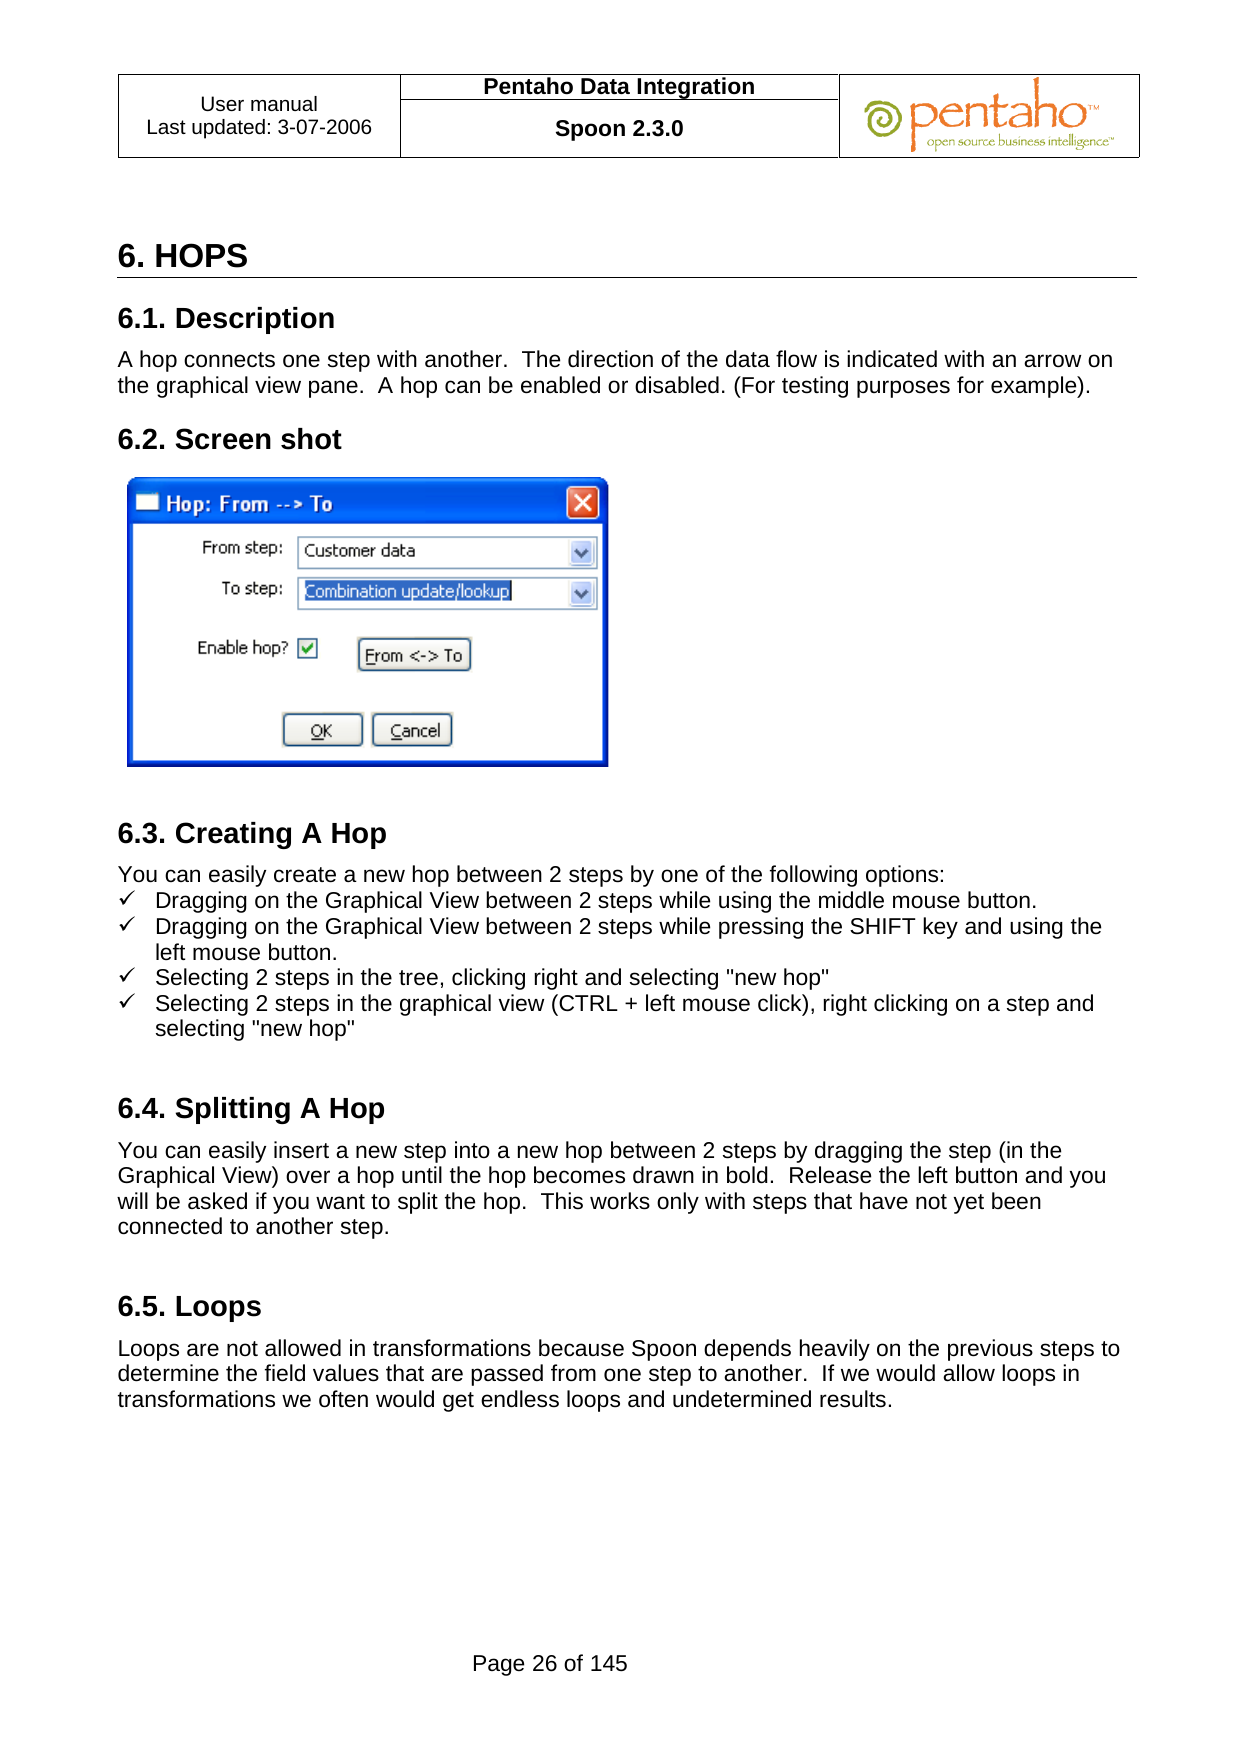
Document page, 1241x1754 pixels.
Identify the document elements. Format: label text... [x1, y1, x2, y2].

subtitle Screen shot [117, 423, 1137, 456]
subtitle Creating A Hop [117, 817, 1137, 850]
list Dragging on the Graphical View between 2 steps while pressing the SHIFT key and using the left mouse button. [117, 913, 1137, 965]
list Dragging on the Graphical View between 2 steps while using the middle mouse button. [117, 888, 1137, 913]
text You can easily create a new hop between 2 steps by one of the following options: [117, 862, 1137, 888]
text Loops are not allowed in transformations because Spoon depends heavily on the previous steps to determine the field values that are passed from one step to another. If we would allow loops in transformations we often would get endless loops and undetermined results. [117, 1335, 1137, 1412]
subtitle Loops [117, 1290, 1137, 1323]
text You can easily insert a new step into a new hop between 2 steps by dragging the step (in the Graphical View) over a hop until the hop becomes drawn in bold. Release the left button and you will be asked if you want to split the hop. This works only with steps that have not yet been connected to another step. [117, 1137, 1137, 1239]
list Selecting 2 steps in the graphical view (CTRL + left mouse click), right clicking on a step and selecting "new hop" [117, 990, 1137, 1042]
subtitle Splitting A Hop [117, 1092, 1137, 1125]
text A hop connects one step with another. The direction of the data flow is indicated with an arrow on the graphical view pane. A hop can be enabled or disabled. (For testing purposes for example). [117, 347, 1137, 398]
subtitle Hops [117, 238, 1137, 277]
list Selecting 2 steps in the tree, clicking right and selecting "new hop" [117, 965, 1137, 990]
picture [127, 477, 609, 767]
subtitle Description [117, 302, 1137, 334]
